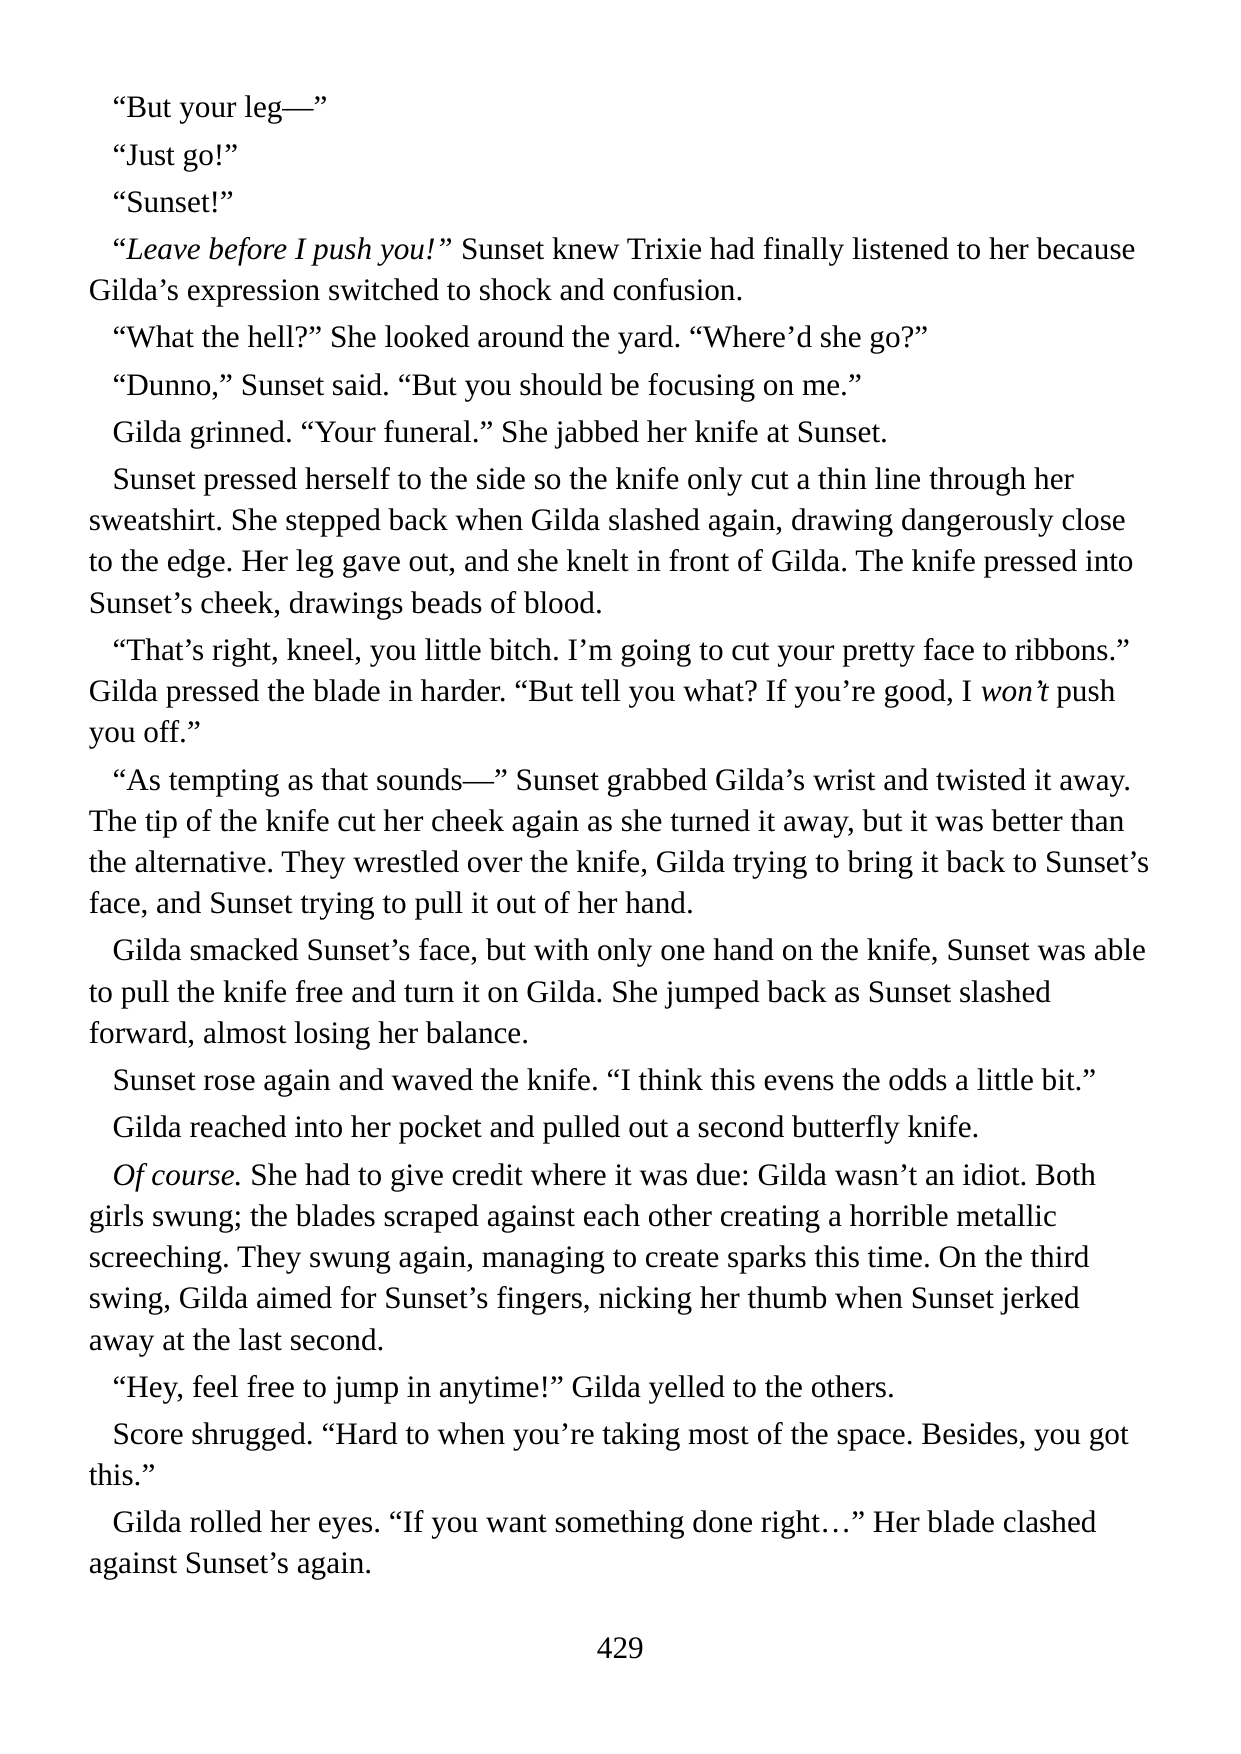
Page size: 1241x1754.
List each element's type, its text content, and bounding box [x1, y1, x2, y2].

text Gilda reached into her pocket and pulled out a second butterfly knife. [88, 1108, 1152, 1144]
text “Just go!” [88, 136, 1152, 172]
text Gilda smacked Sunset’s face, but with only one hand on the knife, Sunset was able to pull the knife free and turn it on Gilda. She jumped back as Sunset slashed forward, almost losing her balance. [88, 932, 1152, 1050]
text “Hey, feel free to jump in anytime!” Gilda yelled to the others. [88, 1368, 1152, 1404]
text Sunset pressed herself to the side so the knife only cut a thin line through her sweatshirt. She stepped back when Gilda slashed again, drawing dangerously close to the edge. Her leg gave out, and she knelt in front of Gilda. The knife pressed into Sunset’s cheek, drawings beads of blood. [88, 460, 1152, 620]
text Of course. She had to give credit where it was due: Gilda wasn’t an idiot. Both girls swung; the blades scraped against each other creating a horrible metallic screeching. They swung again, managing to create sparks this time. On the third swing, Gilda aimed for Sunset’s fingers, nicking her thumb when Sunset jerked away at the last second. [88, 1156, 1152, 1357]
text Sunset rose again and waved the knife. “I think this evens the odds a little bit.” [88, 1061, 1152, 1097]
text “Sunset!” [88, 183, 1152, 219]
text “That’s right, kneel, you little bitch. I’m going to cut your pretty face to ribbons.” Gilda pressed the blade in harder. “But tell you what? If you’re good, I won’t push you off.” [88, 631, 1152, 749]
text Gilda grinned. “Your funeral.” She jabbed her knife at Sunset. [88, 413, 1152, 449]
text Score shrugged. “Hard to when you’re taking most of the space. Besides, you got this.” [88, 1415, 1152, 1492]
text “Dunno,” Sunset said. “But you should be focusing on me.” [88, 366, 1152, 402]
text “But your leg—” [88, 88, 1152, 124]
text “Leave before I push you!” Sunset knew Trixie had finally listened to her because Gilda’s expression switched to shock and confusion. [88, 230, 1152, 307]
text “As tempting as that sounds—” Sunset grabbed Gilda’s wrist and twisted it away. The tip of the knife cut her cheek again as she turned it away, but it was better than the alternative. They wrestled over the knife, Gilda trying to bring it back to Sunset’s face, and Sunset trying to pull it out of her hand. [88, 761, 1152, 920]
text “What the hell?” She looked around the yard. “Where’d she go?” [88, 318, 1152, 354]
text Gilda rolled her eyes. “If you want something done right…” Her blade clashed against Sunset’s again. [88, 1503, 1152, 1581]
